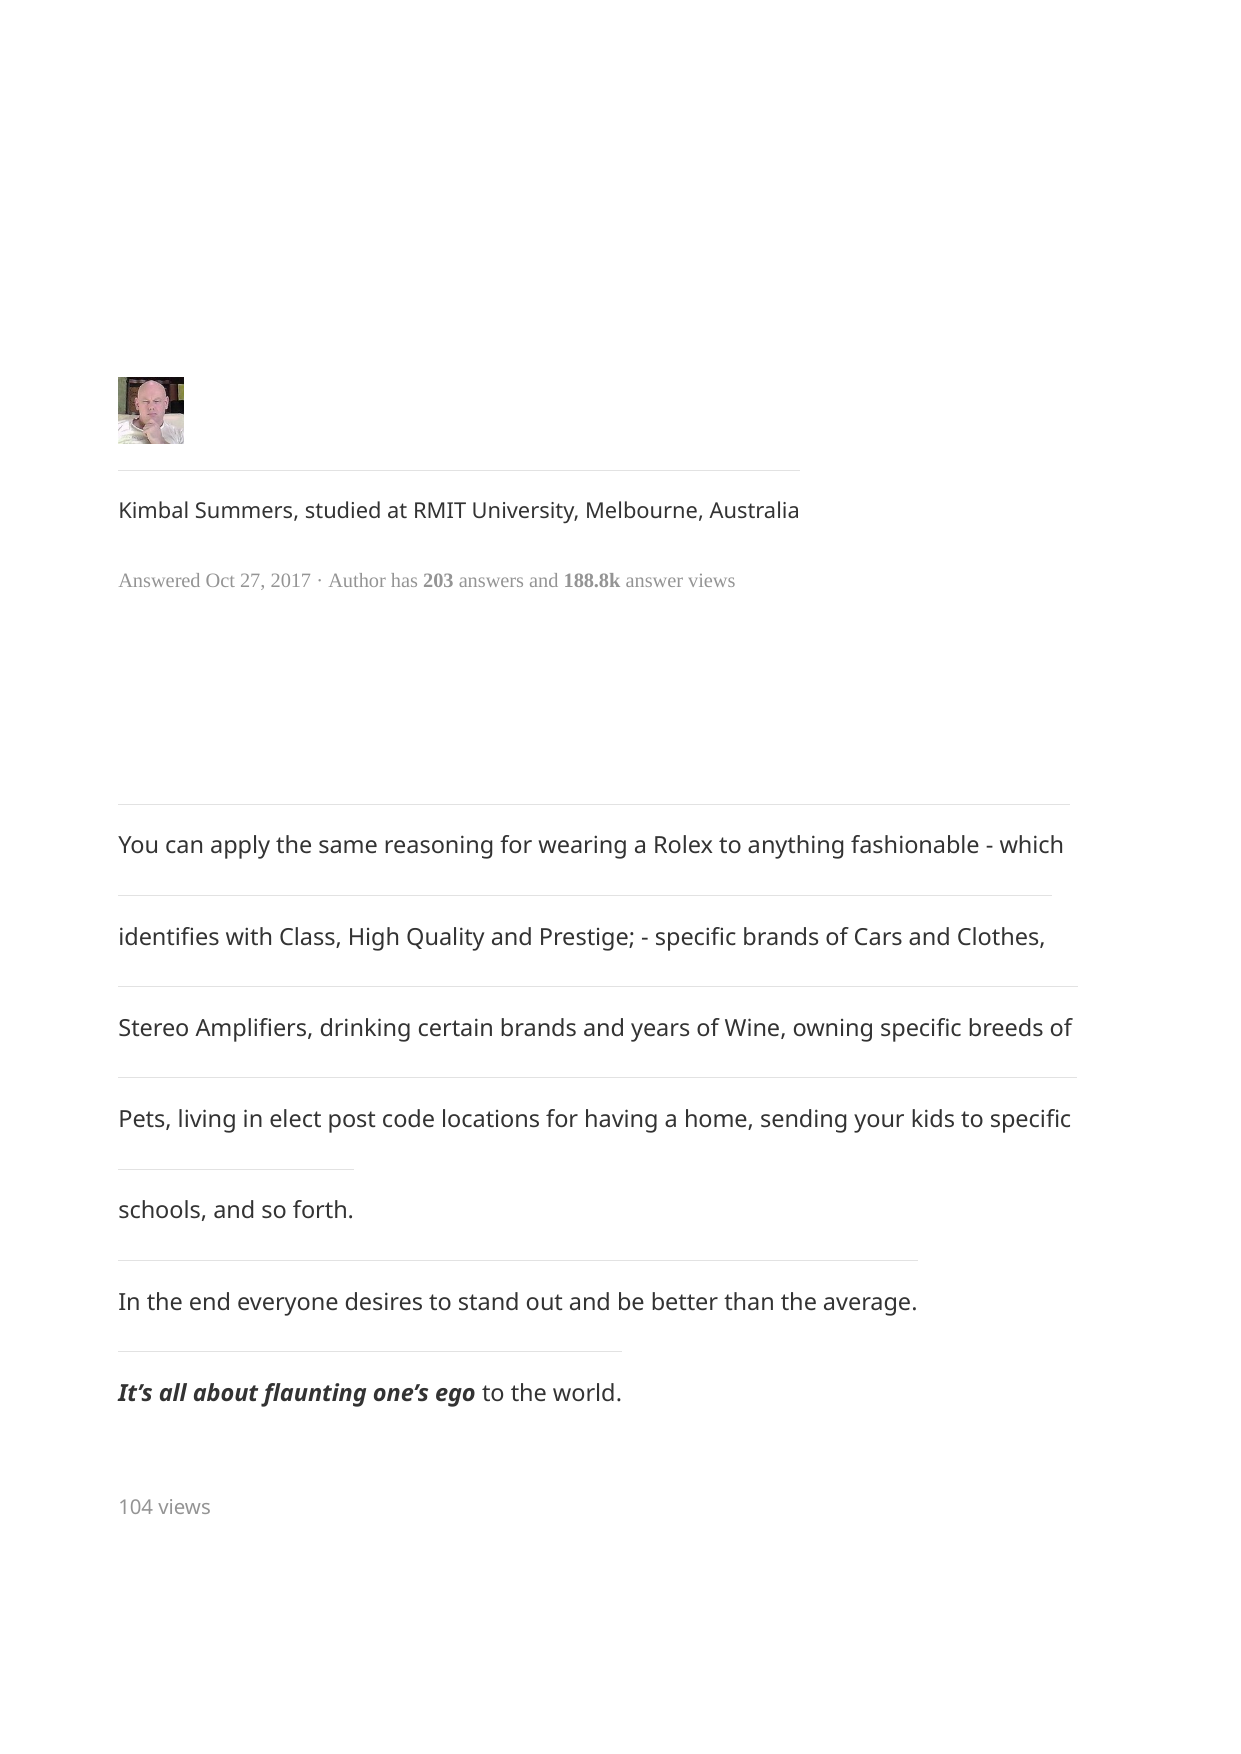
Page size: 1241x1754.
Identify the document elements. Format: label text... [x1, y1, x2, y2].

picture [118, 377, 184, 444]
text 104 views [118, 1493, 1122, 1520]
text You can apply the same reasoning for wearing a Rolex to anything fashionable - which identifies with Class, High Quality and Prestige; - specific brands of Cars and Clothes, Stereo Amplifiers, drinking certain brands and years of Wine, owning specific breeds of Pets, living in elect post code locations for having a home, sending your kids to specific schools, and so forth. [118, 803, 1122, 1226]
text Answered Oct 27, 2017 · Author has 203 answers and 188.8k answer views [118, 568, 1122, 591]
text In the end everyone desires to stand out and be better than the average. [118, 1260, 1122, 1317]
text It’s all about flaunting one’s ego to the world. [118, 1351, 1122, 1408]
text Kimbal Summers, studied at RMIT University, Melbourne, Australia [118, 470, 1109, 525]
